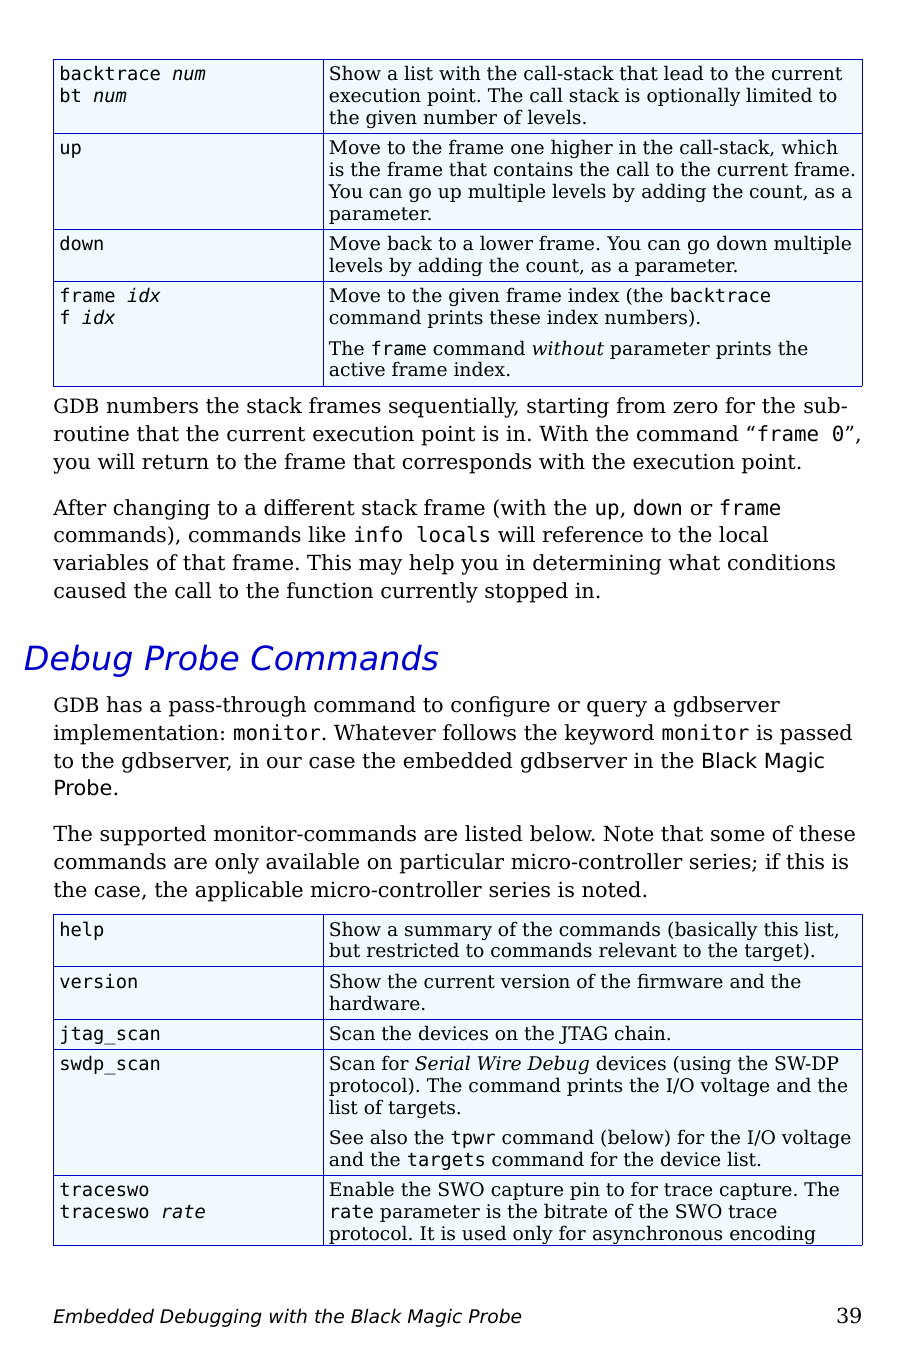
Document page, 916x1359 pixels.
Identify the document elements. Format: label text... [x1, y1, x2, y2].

table_header help [54, 915, 323, 966]
table_cell Move to the given frame index (the backtrace command prints these index numbers). The frame command without parameter prints the active frame index. [324, 282, 862, 386]
table_cell swdp_scan [54, 1050, 323, 1175]
text The supported monitor-commands are listed below. Note that some of these commands are only available on particular micro-controller series; if this is the case, the applicable micro-controller series is noted. [53, 822, 862, 902]
table_header Show a summary of the commands (basically this list, but restricted to commands relevant to the target). [324, 915, 862, 966]
text After changing to a different stack frame (with the up, down or frame commands), commands like info locals will reference to the local variables of that frame. This may help you in determining what conditions caused the call to the function currently stopped in. [53, 496, 862, 603]
text GDB has a pass-through command to configure or query a gdbserver implementation: monitor. Whatever follows the keyword monitor is passed to the gdbserver, in our case the embedded gdbserver in the Black Magic Probe. [53, 693, 862, 801]
table_cell Scan the devices on the JTAG chain. [324, 1020, 862, 1049]
table_cell traceswo traceswo rate [54, 1176, 323, 1245]
table_cell Move to the frame one higher in the call-stack, which is the frame that contains the call to the current frame. You can go up multiple levels by adding the count, as a parameter. [324, 134, 862, 229]
table_cell down [54, 230, 323, 281]
table_cell Show the current version of the firmware and the hardware. [324, 967, 862, 1019]
table_cell Scan for Serial Wire Debug devices (using the SW-DP protocol). The command prints the I/O voltage and the list of targets. See also the tpwr command (below) for the I/O voltage and the targets command for the device list. [324, 1050, 862, 1175]
table_cell up [54, 134, 323, 229]
subtitle Debug Probe Commands [24, 639, 862, 678]
table_header backtrace num bt num [54, 60, 323, 133]
table_cell version [54, 967, 323, 1019]
table_cell Move back to a lower frame. You can go down multiple levels by adding the count, as a parameter. [324, 230, 862, 281]
text GDB numbers the stack frames sequentially, starting from zero for the sub-routine that the current execution point is in. With the command “frame 0”, you will return to the frame that corresponds with the execution point. [53, 394, 862, 474]
table_header Show a list with the call-stack that lead to the current execution point. The call stack is optionally limited to the given number of levels. [324, 60, 862, 133]
table_cell jtag_scan [54, 1020, 323, 1049]
table_cell Enable the SWO capture pin to for trace capture. The rate parameter is the bitrate of the SWO trace protocol. It is used only for asynchronous encoding [324, 1176, 862, 1245]
table_cell frame idx f idx [54, 282, 323, 386]
